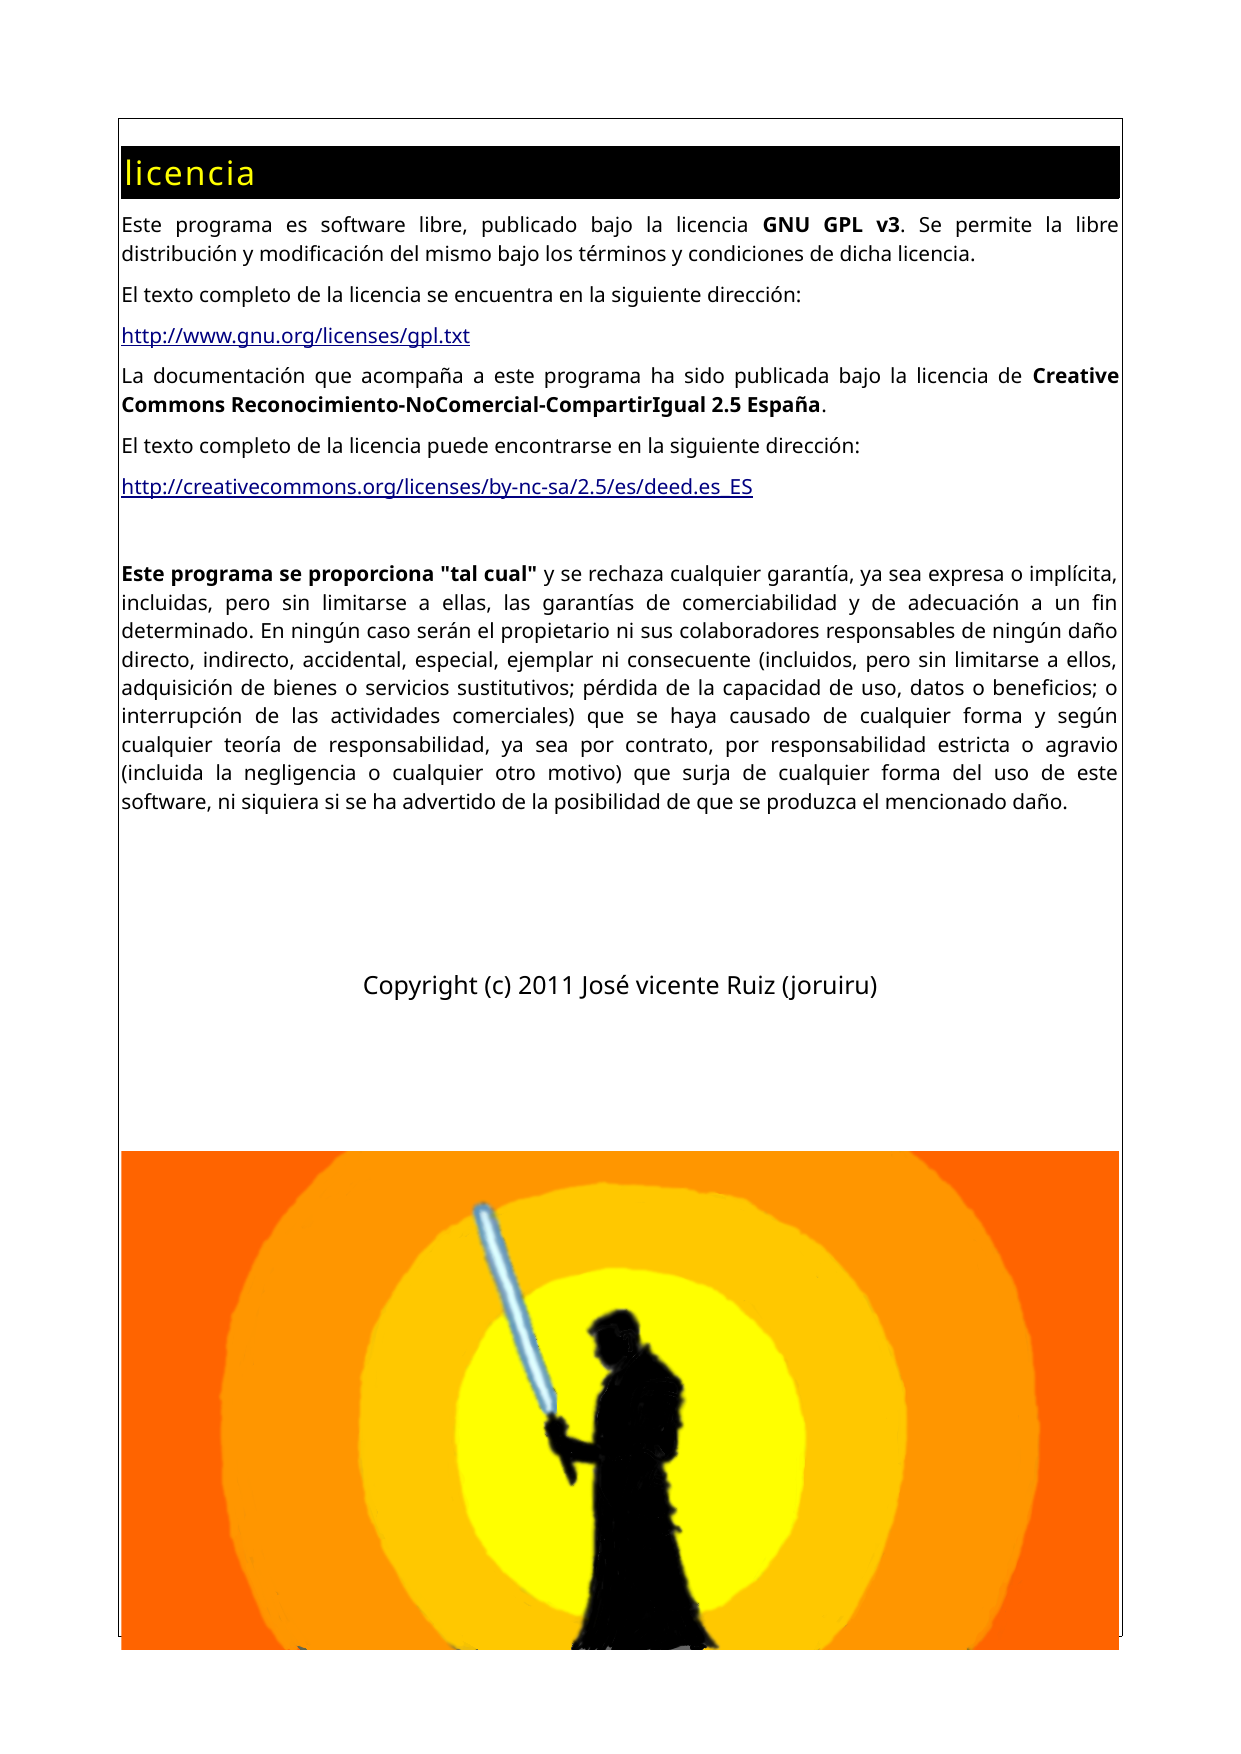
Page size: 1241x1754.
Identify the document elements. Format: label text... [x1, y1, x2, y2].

text El texto completo de la licencia puede encontrarse en la siguiente dirección: [121, 431, 1119, 459]
text Copyright (c) 2011 José vicente Ruiz (joruiru) [121, 968, 1119, 1002]
text Este programa se proporciona "tal cual" y se rechaza cualquier garantía, ya sea expresa o implícita, incluidas, pero sin limitarse a ellas, las garantías de comerciabilidad y de adecuación a un fin determinado. En ningún caso serán el propietario ni sus colaboradores responsables de ningún daño directo, indirecto, accidental, especial, ejemplar ni consecuente (incluidos, pero sin limitarse a ellos, adquisición de bienes o servicios sustitutivos; pérdida de la capacidad de uso, datos o beneficios; o interrupción de las actividades comerciales) que se haya causado de cualquier forma y según cualquier teoría de responsabilidad, ya sea por contrato, por responsabilidad estricta o agravio (incluida la negligencia o cualquier otro motivo) que surja de cualquier forma del uso de este software, ni siquiera si se ha advertido de la posibilidad de que se produzca el mencionado daño. [121, 559, 1119, 815]
text http://creativecommons.org/licenses/by-nc-sa/2.5/es/deed.es_ES [121, 472, 1119, 500]
picture [121, 1151, 1119, 1650]
text Este programa es software libre, publicado bajo la licencia GNU GPL v3. Se permite la libre distribución y modificación del mismo bajo los términos y condiciones de dicha licencia. [121, 210, 1119, 267]
text http://www.gnu.org/licenses/gpl.txt [121, 321, 1119, 349]
text La documentación que acompaña a este programa ha sido publicada bajo la licencia de Creative Commons Reconocimiento-NoComercial-CompartirIgual 2.5 España. [121, 362, 1119, 418]
subtitle licencia [122, 147, 1119, 198]
text El texto completo de la licencia se encuentra en la siguiente dirección: [121, 280, 1119, 308]
